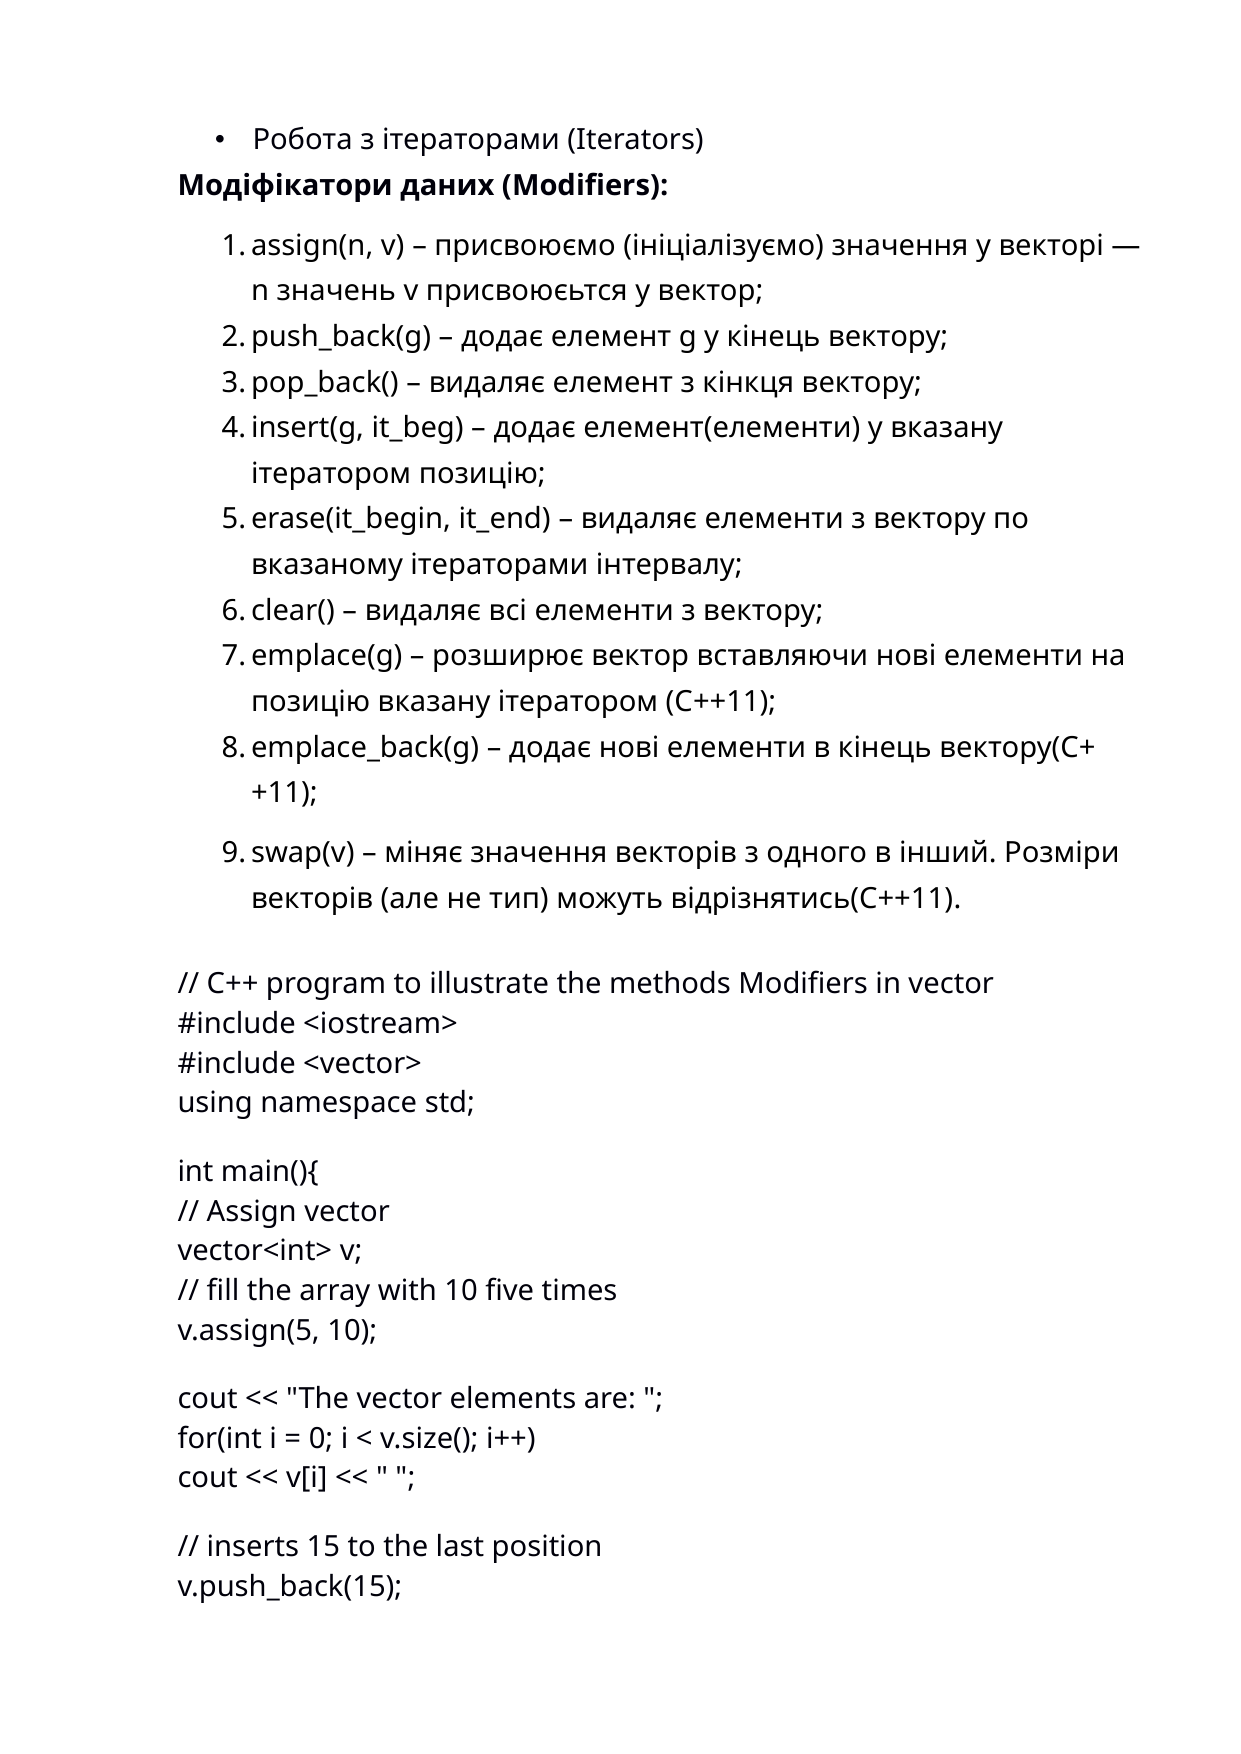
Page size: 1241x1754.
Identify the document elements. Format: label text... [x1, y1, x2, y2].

list erase(it_begin, it_end) – видаляє елементи з вектору по вказаному ітераторами інтервалу; [221, 498, 1152, 583]
text cout << v[i] << " "; [177, 1457, 1152, 1496]
text using namespace std; [177, 1082, 1152, 1121]
text // fill the array with 10 five times [177, 1269, 1152, 1309]
text for(int i = 0; i < v.size(); i++) [177, 1417, 1152, 1457]
text v.push_back(15); [177, 1565, 1152, 1604]
text int main(){ [177, 1150, 1152, 1190]
text #include <vector> [177, 1042, 1152, 1082]
text // Assign vector [177, 1190, 1152, 1229]
text Модіфікатори даних (Modifiers): [177, 164, 1152, 203]
text #include <iostream> [177, 1002, 1152, 1042]
list emplace_back(g) – додає нові елементи в кінець вектору(С++11); [221, 726, 1152, 811]
list push_back(g) – додає елемент g у кінець вектору; [221, 315, 1152, 355]
list clear() – видаляє всі елементи з вектору; [221, 589, 1152, 629]
list pop_back() – видаляє елемент з кінкця вектору; [221, 361, 1152, 401]
text vector<int> v; [177, 1229, 1152, 1269]
text cout << "The vector elements are: "; [177, 1377, 1152, 1417]
list Робота з ітераторами (Iterators) [215, 118, 1152, 158]
text // inserts 15 to the last position [177, 1525, 1152, 1565]
text v.assign(5, 10); [177, 1309, 1152, 1348]
list insert(g, it_beg) – додає елемент(елементи) у вказану ітератором позицію; [221, 406, 1152, 492]
text // C++ program to illustrate the methods Modifiers in vector [177, 963, 1152, 1002]
list assign(n, v) – присвоюємо (ініціалізуємо) значення у векторі — n значень v присвоюєьтся у вектор; [221, 224, 1152, 309]
list emplace(g) – розширює вектор вставляючи нові елементи на позицію вказану ітератором (С++11); [221, 634, 1152, 720]
list swap(v) – міняє значення векторів з одного в інший. Розміри векторів (але не тип) можуть відрізнятись(С++11). [221, 832, 1152, 917]
